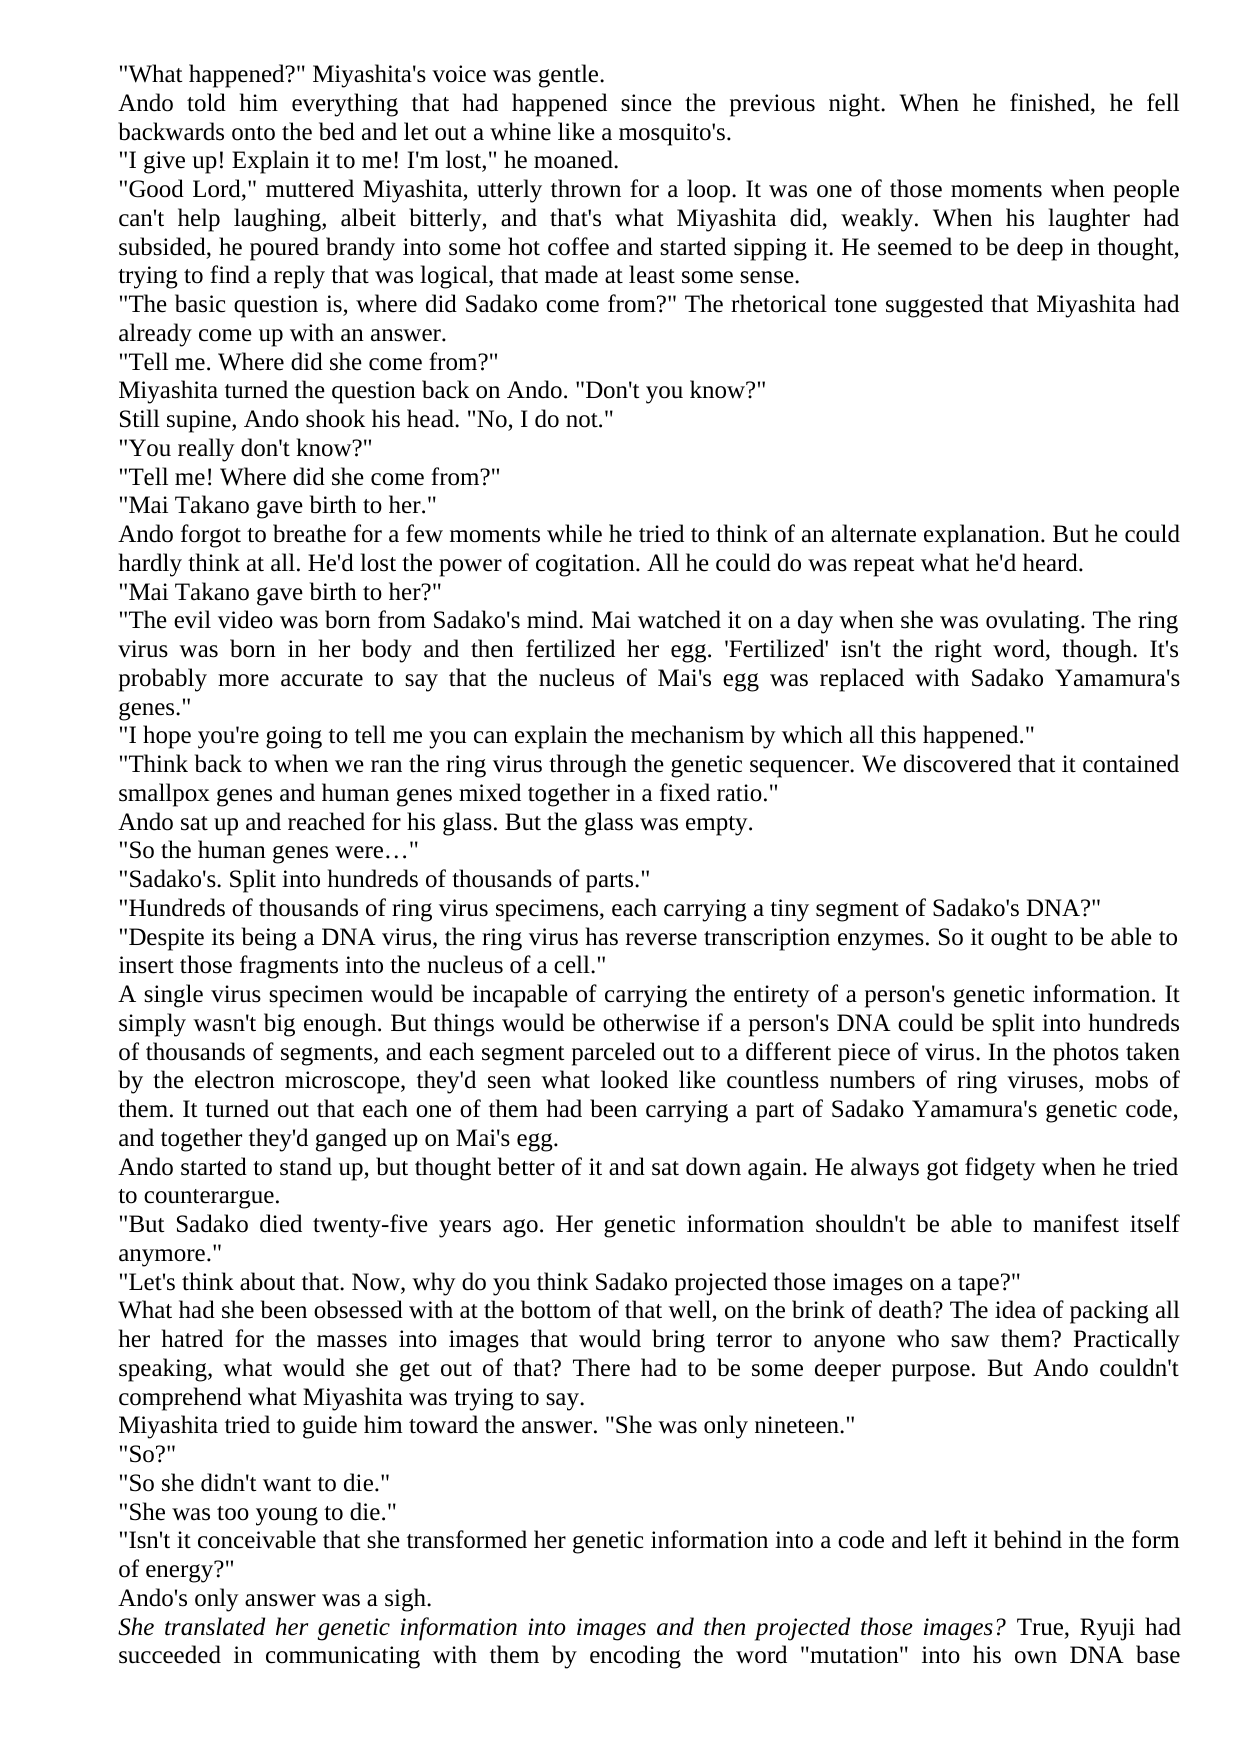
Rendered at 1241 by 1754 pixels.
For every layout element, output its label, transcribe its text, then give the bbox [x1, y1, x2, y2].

text "So?" [118, 1439, 1181, 1468]
text "Tell me. Where did she come from?" [118, 347, 1181, 375]
text Ando's only answer was a sigh. [118, 1583, 1181, 1612]
text "Isn't it conceivable that she transformed her genetic information into a code and left it behind in the form of energy?" [118, 1525, 1181, 1583]
text "So she didn't want to die." [118, 1468, 1181, 1497]
text "I hope you're going to tell me you can explain the mechanism by which all this happened." [118, 720, 1181, 749]
text Ando started to stand up, but thought better of it and sat down again. He always got fidgety when he tried to counterargue. [118, 1152, 1181, 1209]
text Ando told him everything that had happened since the previous night. When he finished, he fell backwards onto the bed and let out a whine like a mosquito's. [118, 88, 1181, 145]
text "What happened?" Miyashita's voice was gentle. [118, 59, 1181, 88]
text "I give up! Explain it to me! I'm lost," he moaned. [118, 145, 1181, 174]
text Miyashita turned the question back on Ando. "Don't you know?" [118, 375, 1181, 404]
text "Mai Takano gave birth to her." [118, 490, 1181, 519]
text She translated her genetic information into images and then projected those images? True, Ryuji had succeeded in communicating with them by encoding the word "mutation" into his own DNA base [118, 1612, 1181, 1669]
text Miyashita tried to guide him toward the answer. "She was only nineteen." [118, 1410, 1181, 1439]
text "Let's think about that. Now, why do you think Sadako projected those images on a tape?" [118, 1267, 1181, 1295]
text "Mai Takano gave birth to her?" [118, 577, 1181, 605]
text "The evil video was born from Sadako's mind. Mai watched it on a day when she was ovulating. The ring virus was born in her body and then fertilized her egg. 'Fertilized' isn't the right word, though. It's probably more accurate to say that the nucleus of Mai's egg was replaced with Sadako Yamamura's genes." [118, 605, 1181, 720]
text Still supine, Ando shook his head. "No, I do not." [118, 404, 1181, 433]
text "She was too young to die." [118, 1497, 1181, 1525]
text "But Sadako died twenty-five years ago. Her genetic information shouldn't be able to manifest itself anymore." [118, 1209, 1181, 1267]
text A single virus specimen would be incapable of carrying the entirety of a person's genetic information. It simply wasn't big enough. But things would be otherwise if a person's DNA could be split into hundreds of thousands of segments, and each segment parceled out to a different piece of virus. In the photos taken by the electron microscope, they'd seen what looked like countless numbers of ring viruses, mobs of them. It turned out that each one of them had been carrying a part of Sadako Yamamura's genetic code, and together they'd ganged up on Mai's egg. [118, 979, 1181, 1152]
text "Good Lord," muttered Miyashita, utterly thrown for a loop. It was one of those moments when people can't help laughing, albeit bitterly, and that's what Miyashita did, weakly. When his laughter had subsided, he poured brandy into some hot coffee and started sipping it. He seemed to be deep in thought, trying to find a reply that was logical, that made at least some sense. [118, 174, 1181, 289]
text "Hundreds of thousands of ring virus specimens, each carrying a tiny segment of Sadako's DNA?" [118, 893, 1181, 922]
text "You really don't know?" [118, 433, 1181, 462]
text "So the human genes were…" [118, 835, 1181, 864]
text "Sadako's. Split into hundreds of thousands of parts." [118, 864, 1181, 893]
text "The basic question is, where did Sadako come from?" The rhetorical tone suggested that Miyashita had already come up with an answer. [118, 289, 1181, 347]
text Ando sat up and reached for his glass. But the glass was empty. [118, 807, 1181, 835]
text "Despite its being a DNA virus, the ring virus has reverse transcription enzymes. So it ought to be able to insert those fragments into the nucleus of a cell." [118, 922, 1181, 979]
text "Think back to when we ran the ring virus through the genetic sequencer. We discovered that it contained smallpox genes and human genes mixed together in a fixed ratio." [118, 749, 1181, 807]
text Ando forgot to breathe for a few moments while he tried to think of an alternate explanation. But he could hardly think at all. He'd lost the power of cogitation. All he could do was repeat what he'd heard. [118, 519, 1181, 577]
text "Tell me! Where did she come from?" [118, 462, 1181, 490]
text What had she been obsessed with at the bottom of that well, on the brink of death? The idea of packing all her hatred for the masses into images that would bring terror to anyone who saw them? Practically speaking, what would she get out of that? There had to be some deeper purpose. But Ando couldn't comprehend what Miyashita was trying to say. [118, 1295, 1181, 1410]
